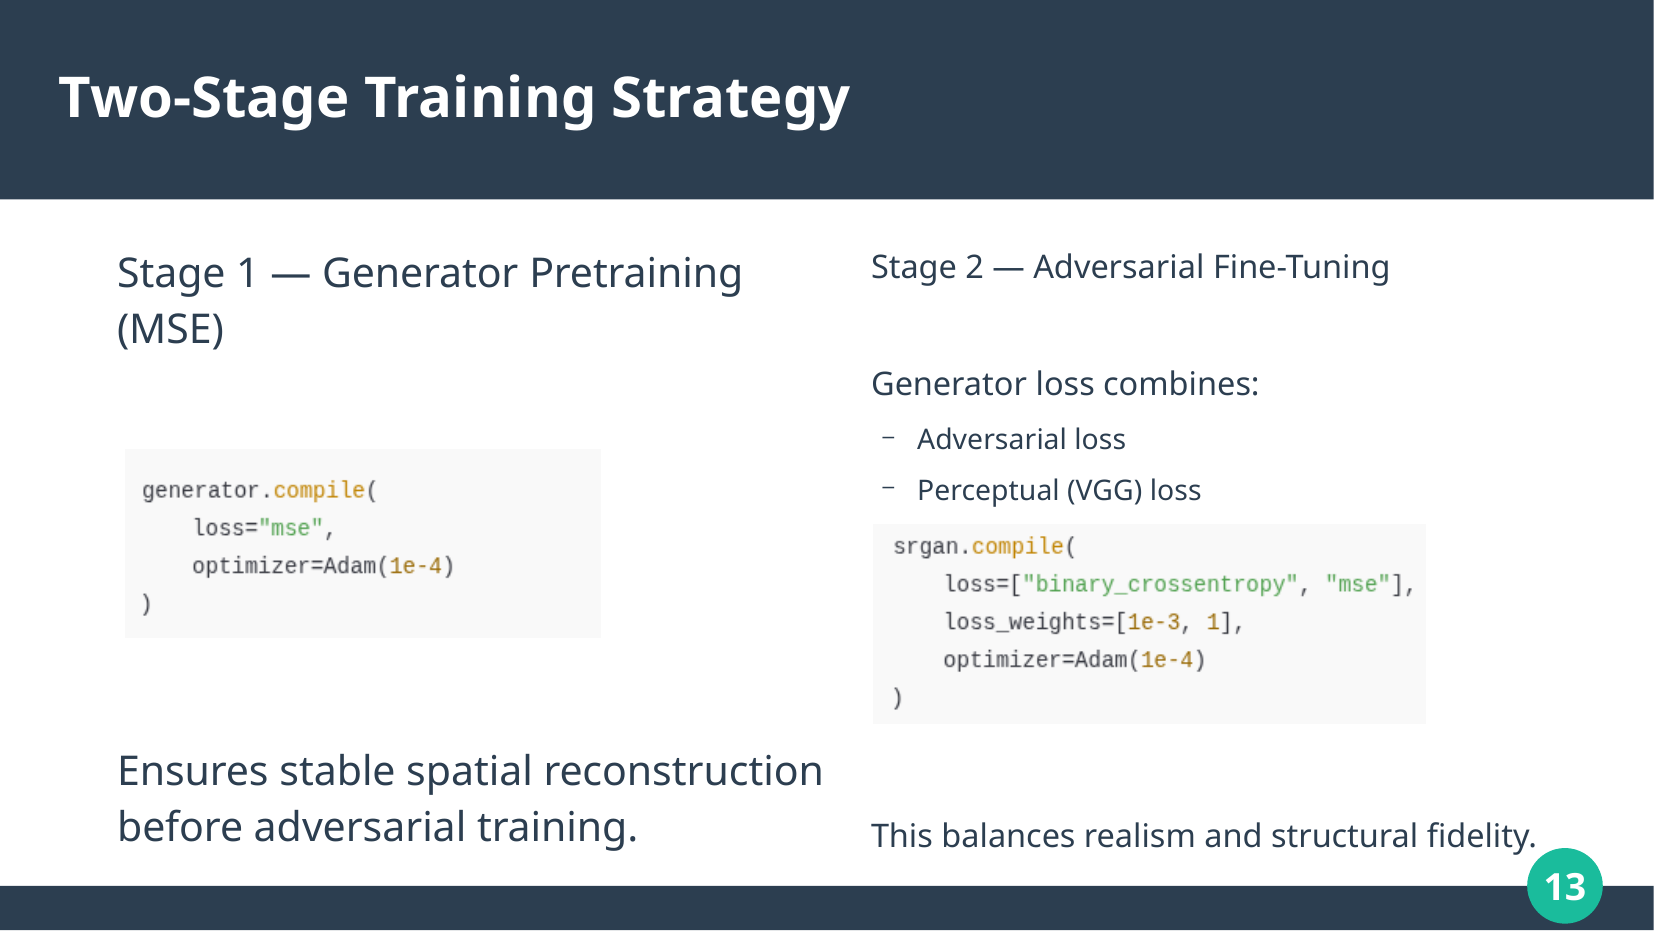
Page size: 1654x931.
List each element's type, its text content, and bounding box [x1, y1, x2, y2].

list Stage 2 — Adversarial Fine-Tuning Generator loss combines: Adversarial loss Perceptual (VGG) loss This balances realism and structural fidelity. [825, 243, 1591, 864]
picture [125, 449, 601, 638]
picture [873, 524, 1426, 724]
title Two-Stage Training Strategy [59, 37, 1595, 155]
list Stage 1 — Generator Pretraining (MSE) Ensures stable spatial reconstruction before adversarial training. [59, 243, 825, 864]
